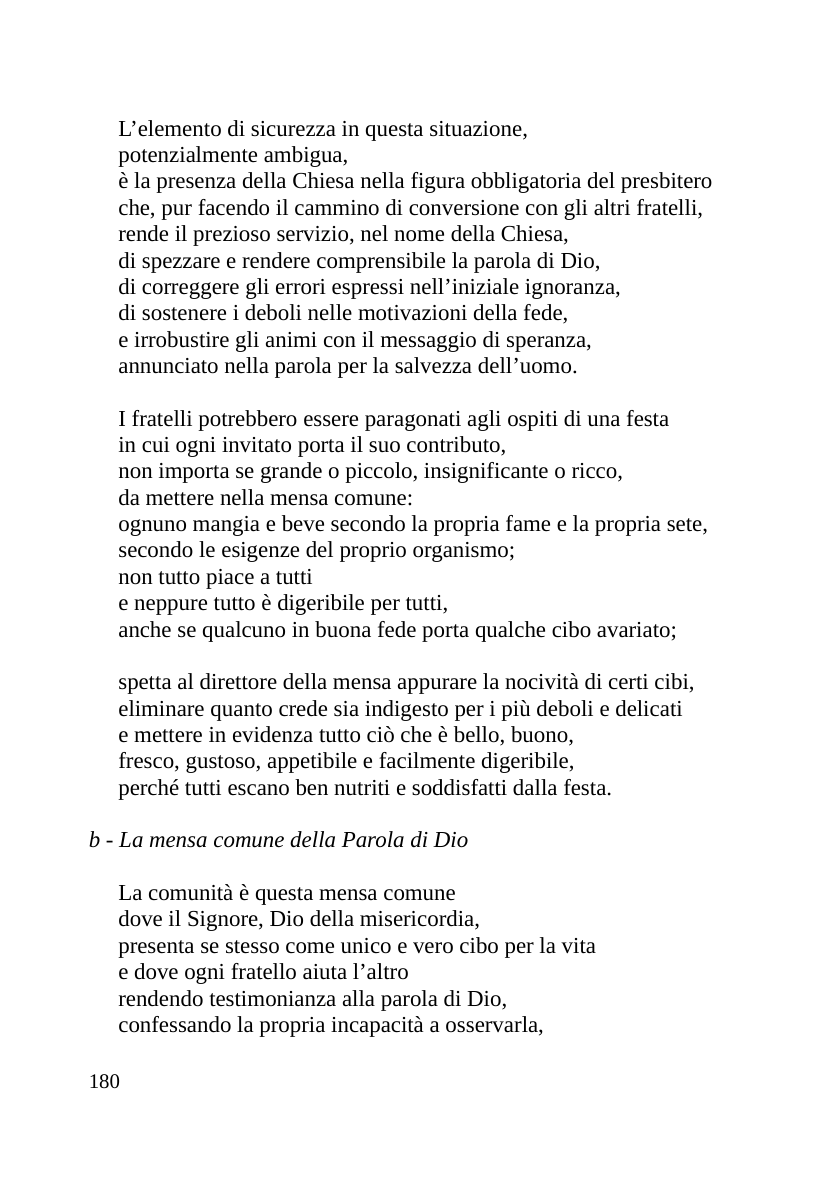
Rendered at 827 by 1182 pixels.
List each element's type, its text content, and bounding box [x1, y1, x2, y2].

text e irrobustire gli animi con il messaggio di speranza, [88, 326, 738, 352]
text confessando la propria incapacità a osservarla, [88, 1011, 738, 1037]
text di spezzare e rendere comprensibile la parola di Dio, [88, 247, 738, 273]
text perché tutti escano ben nutriti e soddisfatti dalla festa. [88, 774, 738, 800]
text eliminare quanto crede sia indigesto per i più deboli e delicati [88, 695, 738, 721]
text rende il prezioso servizio, nel nome della Chiesa, [88, 220, 738, 247]
text La comunità è questa mensa comune [88, 879, 738, 906]
text annunciato nella parola per la salvezza dell’uomo. [88, 352, 738, 378]
text in cui ogni invitato porta il suo contributo, [88, 431, 738, 457]
text di sostenere i deboli nelle motivazioni della fede, [88, 299, 738, 326]
text dove il Signore, Dio della misericordia, [88, 906, 738, 932]
text e dove ogni fratello aiuta l’altro [88, 958, 738, 984]
text rendendo testimonianza alla parola di Dio, [88, 984, 738, 1011]
text b - La mensa comune della Parola di Dio [88, 826, 738, 853]
text non importa se grande o piccolo, insignificante o ricco, [88, 457, 738, 484]
text spetta al direttore della mensa appurare la nocività di certi cibi, [88, 668, 738, 695]
text da mettere nella mensa comune: [88, 484, 738, 510]
text presenta se stesso come unico e vero cibo per la vita [88, 932, 738, 958]
text secondo le esigenze del proprio organismo; [88, 537, 738, 563]
text fresco, gustoso, appetibile e facilmente digeribile, [88, 747, 738, 774]
text e mettere in evidenza tutto ciò che è bello, buono, [88, 721, 738, 747]
text anche se qualcuno in buona fede porta qualche cibo avariato; [88, 616, 738, 642]
text ognuno mangia e beve secondo la propria fame e la propria sete, [88, 510, 738, 537]
text I fratelli potrebbero essere paragonati agli ospiti di una festa [88, 405, 738, 431]
text L’elemento di sicurezza in questa situazione, [88, 115, 738, 141]
text che, pur facendo il cammino di conversione con gli altri fratelli, [88, 194, 738, 220]
text non tutto piace a tutti [88, 563, 738, 589]
text e neppure tutto è digeribile per tutti, [88, 589, 738, 616]
text potenzialmente ambigua, [88, 141, 738, 168]
text è la presenza della Chiesa nella figura obbligatoria del presbitero [88, 168, 738, 194]
text di correggere gli errori espressi nell’iniziale ignoranza, [88, 273, 738, 299]
